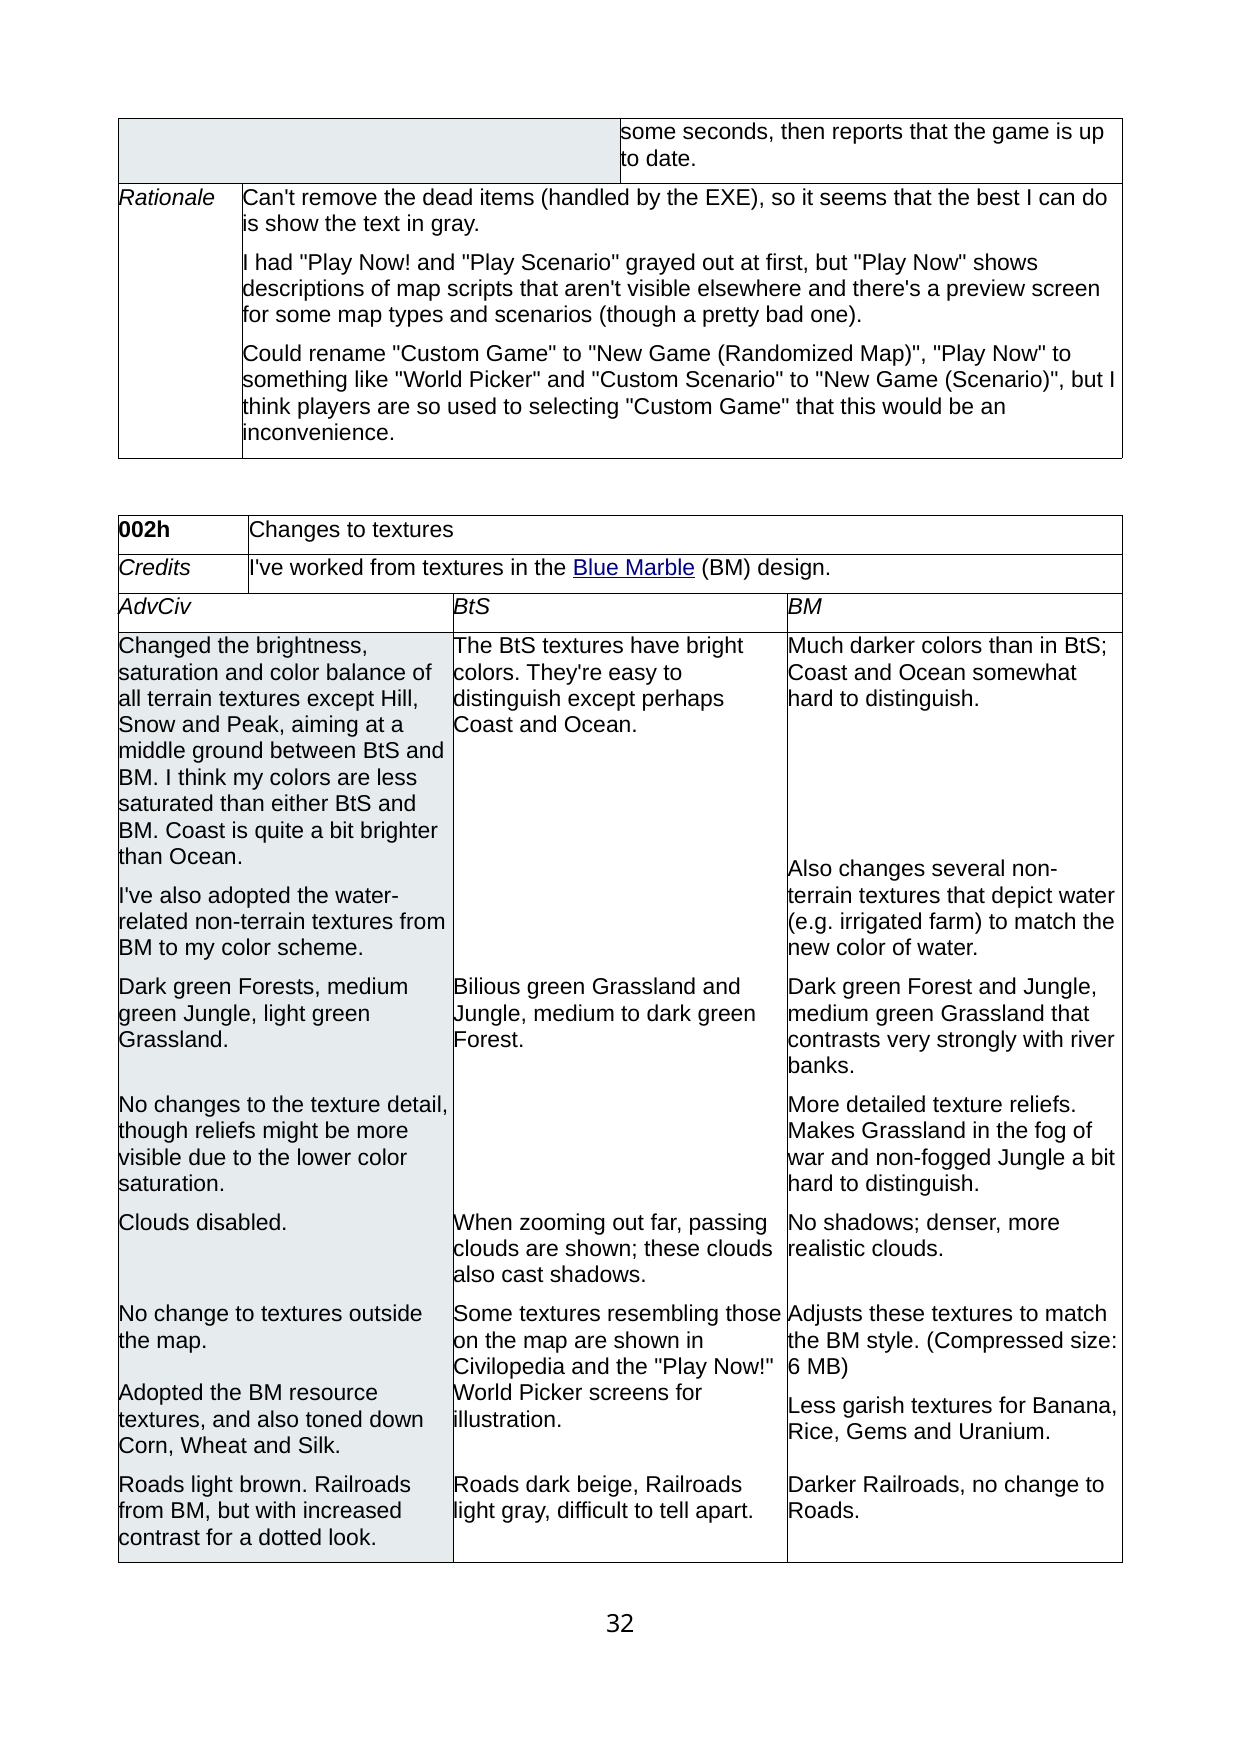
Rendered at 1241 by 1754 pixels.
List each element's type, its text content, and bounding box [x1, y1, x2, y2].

table_cell BM [788, 594, 1122, 632]
table_cell Credits [119, 555, 248, 593]
table_cell [119, 119, 620, 183]
table_cell Can't remove the dead items (handled by the EXE), so it seems that the best I can do is show the text in gray. I had "Play Now! and "Play Scenario" grayed out at first, but "Play Now" shows descriptions of map scripts that aren't visible elsewhere and there's a preview screen for some map types and scenarios (though a pretty bad one). Could rename "Custom Game" to "New Game (Randomized Map)", "Play Now" to something like "World Picker" and "Custom Scenario" to "New Game (Scenario)", but I think players are so used to selecting "Custom Game" that this would be an inconvenience. [243, 184, 1122, 458]
table_cell I've worked from textures in the Blue Marble (BM) design. [249, 555, 1122, 593]
table_cell Much darker colors than in BtS; Coast and Ocean somewhat hard to distinguish. Also changes several non-terrain textures that depict water (e.g. irrigated farm) to match the new color of water. Dark green Forest and Jungle, medium green Grassland that contrasts very strongly with river banks. More detailed texture reliefs. Makes Grassland in the fog of war and non-fogged Jungle a bit hard to distinguish. No shadows; denser, more realistic clouds. Adjusts these textures to match the BM style. (Compressed size: 6 MB) Less garish textures for Banana, Rice, Gems and Uranium. Darker Railroads, no change to Roads. [788, 633, 1122, 1562]
table_cell The BtS textures have bright colors. They're easy to distinguish except perhaps Coast and Ocean. Bilious green Grassland and Jungle, medium to dark green Forest. When zooming out far, passing clouds are shown; these clouds also cast shadows. Some textures resembling those on the map are shown in Civilopedia and the "Play Now!" World Picker screens for illustration. Roads dark beige, Railroads light gray, difficult to tell apart. [454, 633, 787, 1562]
table_cell Rationale [119, 184, 242, 458]
table_header Changes to textures [249, 516, 1122, 554]
table_cell BtS [454, 594, 787, 632]
table_cell Changed the brightness, saturation and color balance of all terrain textures except Hill, Snow and Peak, aiming at a middle ground between BtS and BM. I think my colors are less saturated than either BtS and BM. Coast is quite a bit brighter than Ocean. I've also adopted the water-related non-terrain textures from BM to my color scheme. Dark green Forests, medium green Jungle, light green Grassland. No changes to the texture detail, though reliefs might be more visible due to the lower color saturation. Clouds disabled. No change to textures outside the map. Adopted the BM resource textures, and also toned down Corn, Wheat and Silk. Roads light brown. Railroads from BM, but with increased contrast for a dotted look. [119, 633, 453, 1562]
table_header 002h [119, 516, 248, 554]
table_cell some seconds, then reports that the game is up to date. [621, 119, 1122, 183]
table_cell AdvCiv [119, 594, 453, 632]
